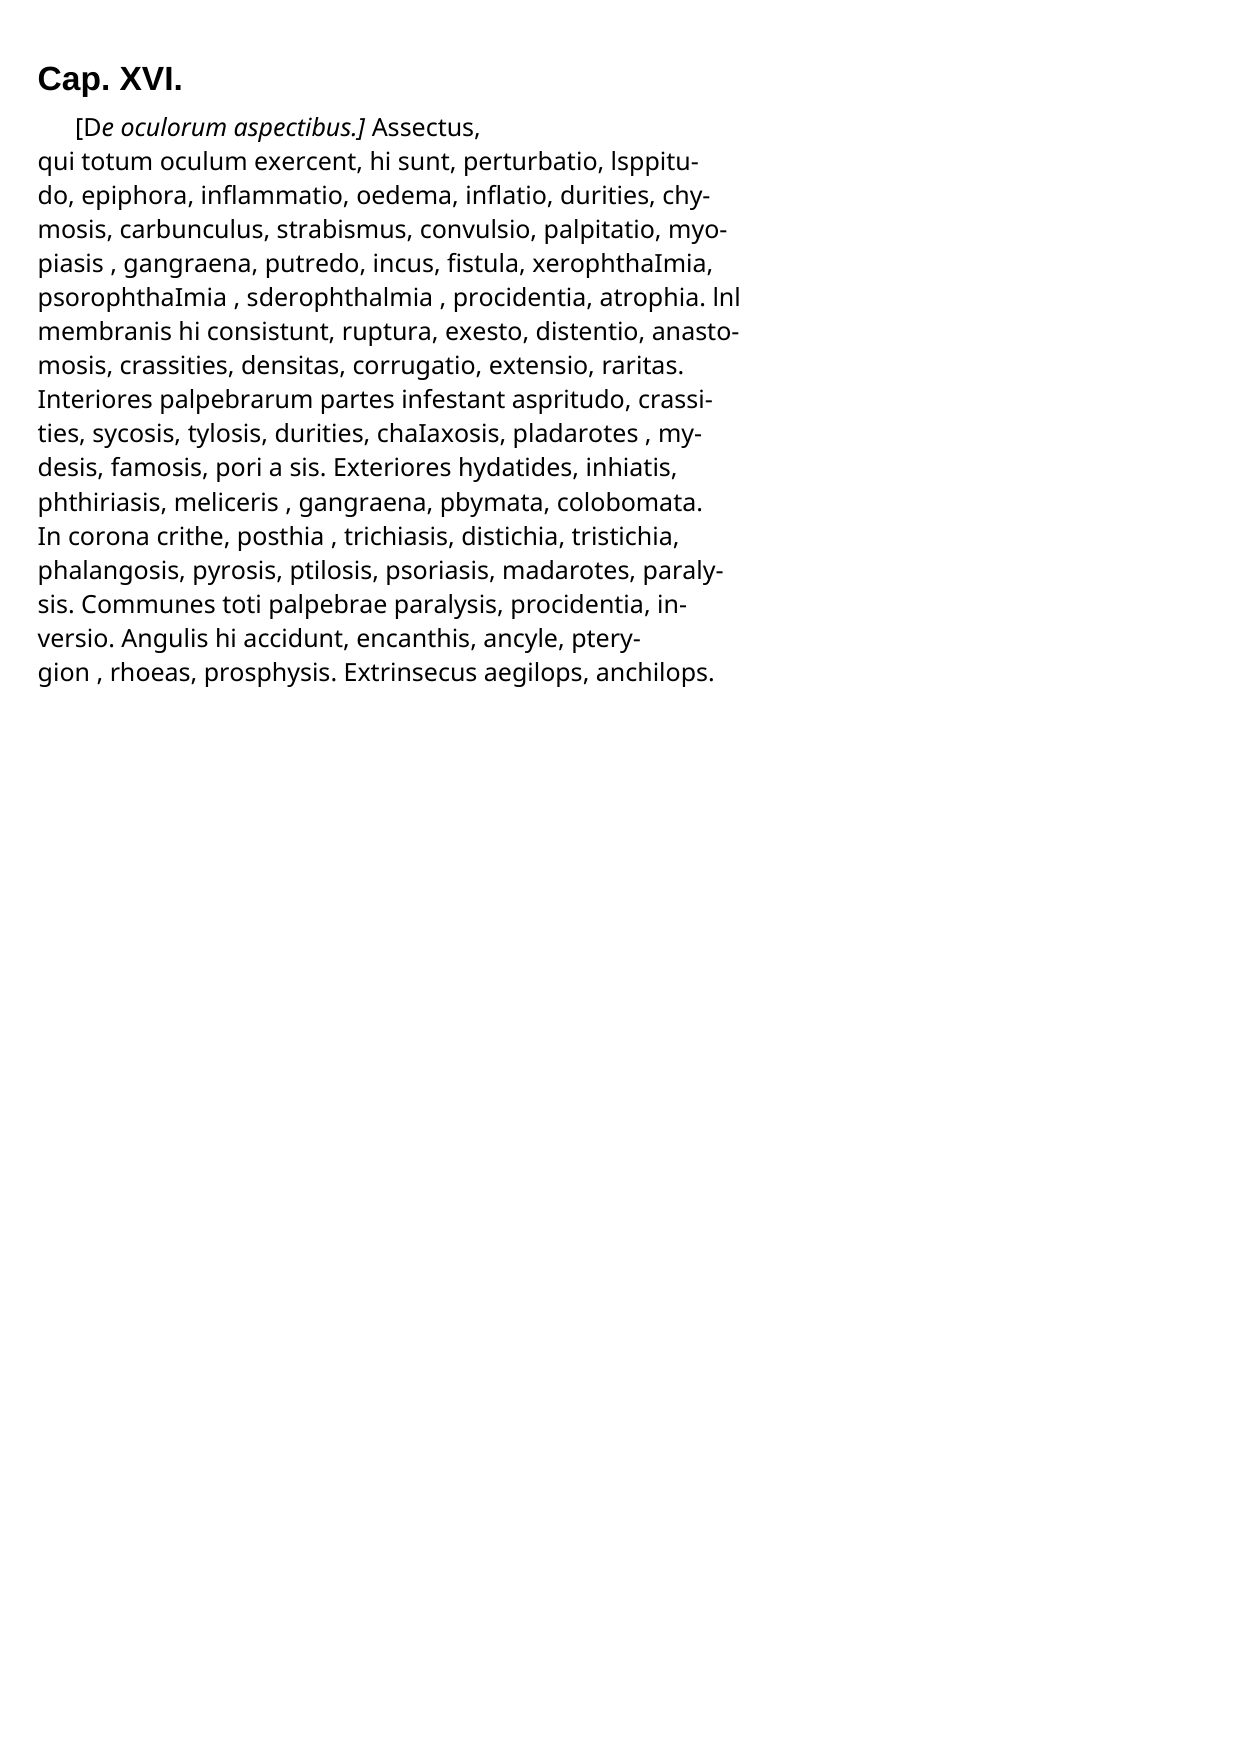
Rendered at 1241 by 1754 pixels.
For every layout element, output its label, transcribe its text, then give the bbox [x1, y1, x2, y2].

text [De oculorum aspectibus.] Assectus, qui totum oculum exercent, hi sunt, perturbatio, lsppitu- do, epiphora, inflammatio, oedema, inflatio, durities, chy- mosis, carbunculus, strabismus, convulsio, palpitatio, myo- piasis , gangraena, putredo, incus, fistula, xerophthaImia, psorophthaImia , sderophthalmia , procidentia, atrophia. lnl membranis hi consistunt, ruptura, exesto, distentio, anasto- mosis, crassities, densitas, corrugatio, extensio, raritas. Interiores palpebrarum partes infestant aspritudo, crassi- ties, sycosis, tylosis, durities, chaIaxosis, pladarotes , my- desis, famosis, pori a sis. Exteriores hydatides, inhiatis, phthiriasis, meliceris , gangraena, pbymata, colobomata. In corona crithe, posthia , trichiasis, distichia, tristichia, phalangosis, pyrosis, ptilosis, psoriasis, madarotes, paraly- sis. Communes toti palpebrae paralysis, procidentia, in- versio. Angulis hi accidunt, encanthis, ancyle, ptery- gion , rhoeas, prosphysis. Extrinsecus aegilops, anchilops. [37, 109, 1203, 688]
subtitle Cap. XVI. [37, 58, 1203, 97]
